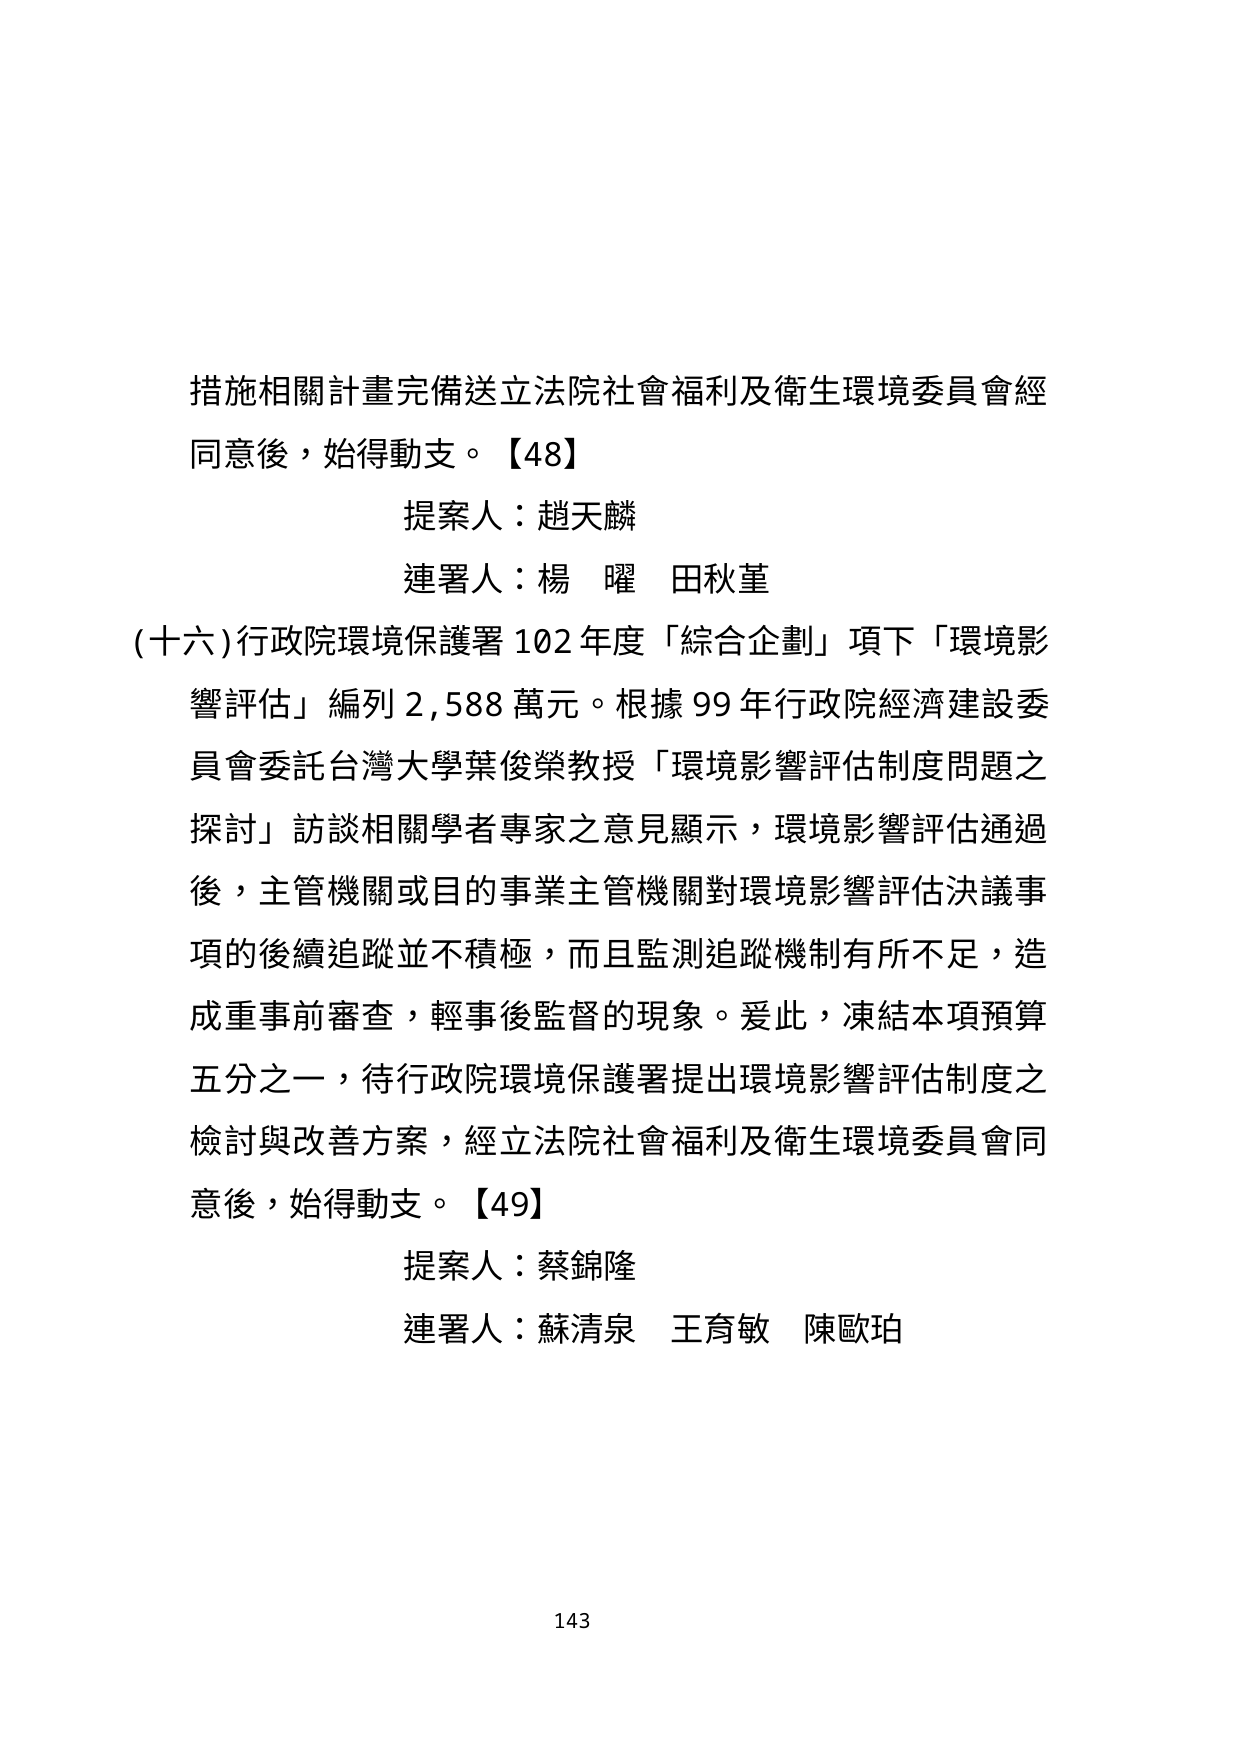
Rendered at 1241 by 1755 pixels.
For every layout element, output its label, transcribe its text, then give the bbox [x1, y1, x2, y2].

text 連署人：蘇清泉 王育敏 陳歐珀 [94, 1285, 1050, 1347]
text 連署人：楊 曜 田秋堇 [94, 535, 1050, 597]
text 措施相關計畫完備送立法院社會福利及衛生環境委員會經同意後，始得動支。【48】 [128, 347, 1050, 472]
text 提案人：趙天麟 [94, 472, 1050, 535]
text 提案人：蔡錦隆 [94, 1222, 1050, 1285]
text (十六)行政院環境保護署102年度「綜合企劃」項下「環境影響評估」編列2,588萬元。根據99年行政院經濟建設委員會委託台灣大學葉俊榮教授「環境影響評估制度問題之探討」訪談相關學者專家之意見顯示，環境影響評估通過後，主管機關或目的事業主管機關對環境影響評估決議事項的後續追蹤並不積極，而且監測追蹤機制有所不足，造成重事前審查，輕事後監督的現象。爰此，凍結本項預算五分之一，待行政院環境保護署提出環境影響評估制度之檢討與改善方案，經立法院社會福利及衛生環境委員會同意後，始得動支。【49】 [128, 597, 1050, 1222]
